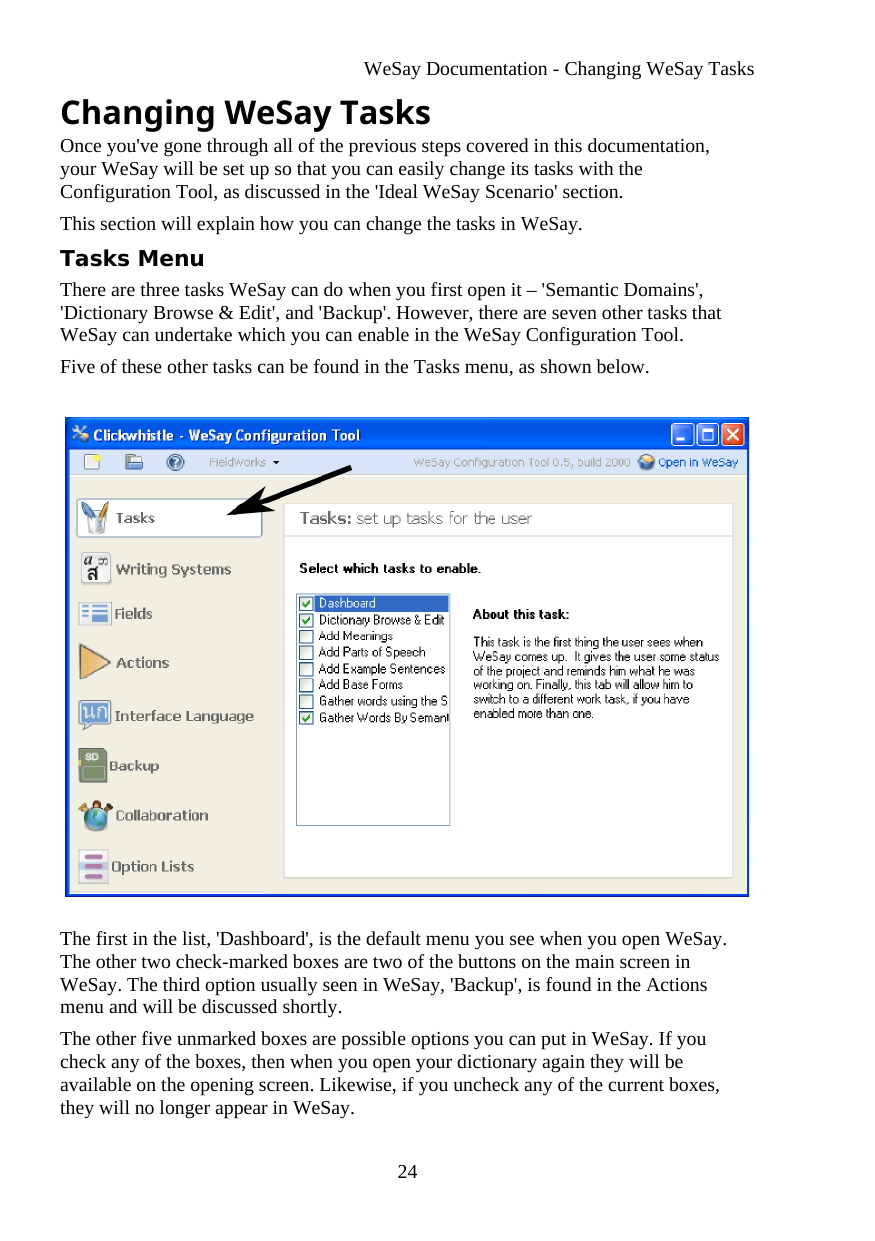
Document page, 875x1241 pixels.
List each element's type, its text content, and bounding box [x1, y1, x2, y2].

subtitle Changing WeSay Tasks [60, 90, 754, 134]
text The first in the list, 'Dashboard', is the default menu you see when you open WeSay. The other two check-marked boxes are two of the buttons on the main screen in WeSay. The third option usually seen in WeSay, 'Backup', is found in the Actions menu and will be discussed shortly. [60, 387, 754, 1018]
picture [65, 417, 750, 897]
text Five of these other tasks can be found in the Tasks menu, as shown below. [60, 355, 754, 378]
text The other five unmarked boxes are possible options you can put in WeSay. If you check any of the boxes, then when you open your dictionary again they will be available on the opening screen. Likewise, if you uncheck any of the current boxes, they will no longer appear in WeSay. [60, 1027, 754, 1118]
text There are three tasks WeSay can do when you first open it – 'Semantic Domains', 'Dictionary Browse & Edit', and 'Backup'. However, there are seven other tasks that WeSay can undertake which you can enable in the WeSay Configuration Tool. [60, 278, 754, 346]
text This section will explain how you can change the tasks in WeSay. [60, 212, 754, 234]
subtitle Tasks Menu [60, 246, 754, 272]
text Once you've gone through all of the previous steps covered in this documentation, your WeSay will be set up so that you can easily change its tasks with the Configuration Tool, as discussed in the 'Ideal WeSay Scenario' section. [60, 134, 754, 203]
